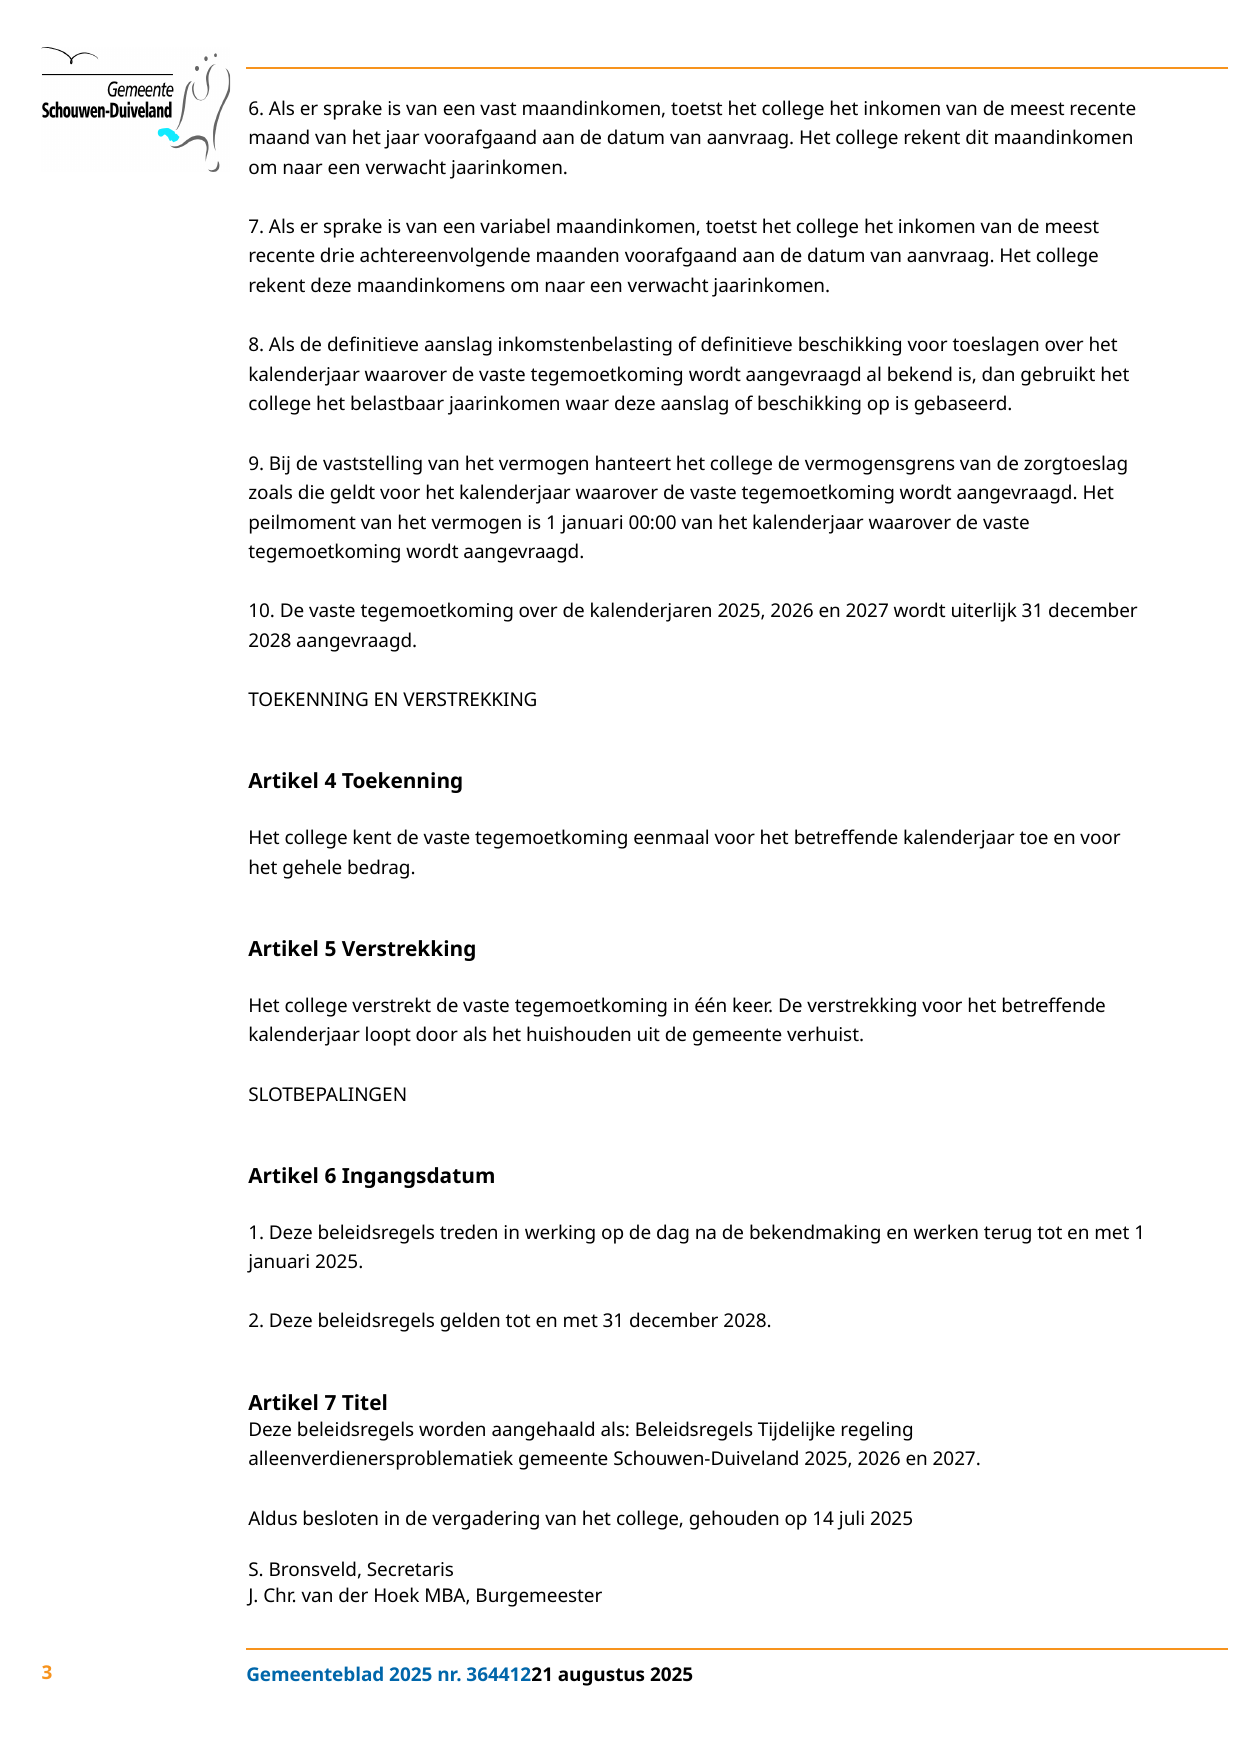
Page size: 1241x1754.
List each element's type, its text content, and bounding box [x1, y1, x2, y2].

text Aldus besloten in de vergadering van het college, gehouden op 14 juli 2025 [248, 1505, 1152, 1531]
text S. Bronsveld, Secretaris [248, 1556, 1152, 1582]
picture [41, 47, 231, 172]
text Deze beleidsregels worden aangehaald als: Beleidsregels Tijdelijke regeling alleenverdienersproblematiek gemeente Schouwen-Duiveland 2025, 2026 en 2027. [248, 1416, 1152, 1471]
text 10. De vaste tegemoetkoming over de kalenderjaren 2025, 2026 en 2027 wordt uiterlijk 31 december 2028 aangevraagd. [248, 598, 1152, 653]
text 2. Deze beleidsregels gelden tot en met 31 december 2028. [248, 1308, 1152, 1333]
text Het college verstrekt de vaste tegemoetkoming in één keer. De verstrekking voor het betreffende kalenderjaar loopt door als het huishouden uit de gemeente verhuist. [248, 992, 1152, 1047]
text 6. Als er sprake is van een vast maandinkomen, toetst het college het inkomen van de meest recente maand van het jaar voorafgaand aan de datum van aanvraag. Het college rekent dit maandinkomen om naar een verwacht jaarinkomen. [248, 95, 1152, 180]
text J. Chr. van der Hoek MBA, Burgemeester [248, 1582, 1152, 1608]
text Artikel 7 Titel [248, 1388, 1152, 1416]
text Artikel 6 Ingangsdatum [248, 1161, 1152, 1189]
text 7. Als er sprake is van een variabel maandinkomen, toetst het college het inkomen van de meest recente drie achtereenvolgende maanden voorafgaand aan de datum van aanvraag. Het college rekent deze maandinkomens om naar een verwacht jaarinkomen. [248, 213, 1152, 298]
text TOEKENNING EN VERSTREKKING [248, 686, 1152, 712]
text Artikel 4 Toekenning [248, 766, 1152, 795]
text 9. Bij de vaststelling van het vermogen hanteert het college de vermogensgrens van de zorgtoeslag zoals die geldt voor het kalenderjaar waarover de vaste tegemoetkoming wordt aangevraagd. Het peilmoment van het vermogen is 1 januari 00:00 van het kalenderjaar waarover de vaste tegemoetkoming wordt aangevraagd. [248, 450, 1152, 564]
text Artikel 5 Verstrekking [248, 934, 1152, 962]
text 8. Als de definitieve aanslag inkomstenbelasting of definitieve beschikking voor toeslagen over het kalenderjaar waarover de vaste tegemoetkoming wordt aangevraagd al bekend is, dan gebruikt het college het belastbaar jaarinkomen waar deze aanslag of beschikking op is gebaseerd. [248, 331, 1152, 416]
text 1. Deze beleidsregels treden in werking op de dag na de bekendmaking en werken terug tot en met 1 januari 2025. [248, 1219, 1152, 1274]
text SLOTBEPALINGEN [248, 1081, 1152, 1107]
text Het college kent de vaste tegemoetkoming eenmaal voor het betreffende kalenderjaar toe en voor het gehele bedrag. [248, 824, 1152, 880]
